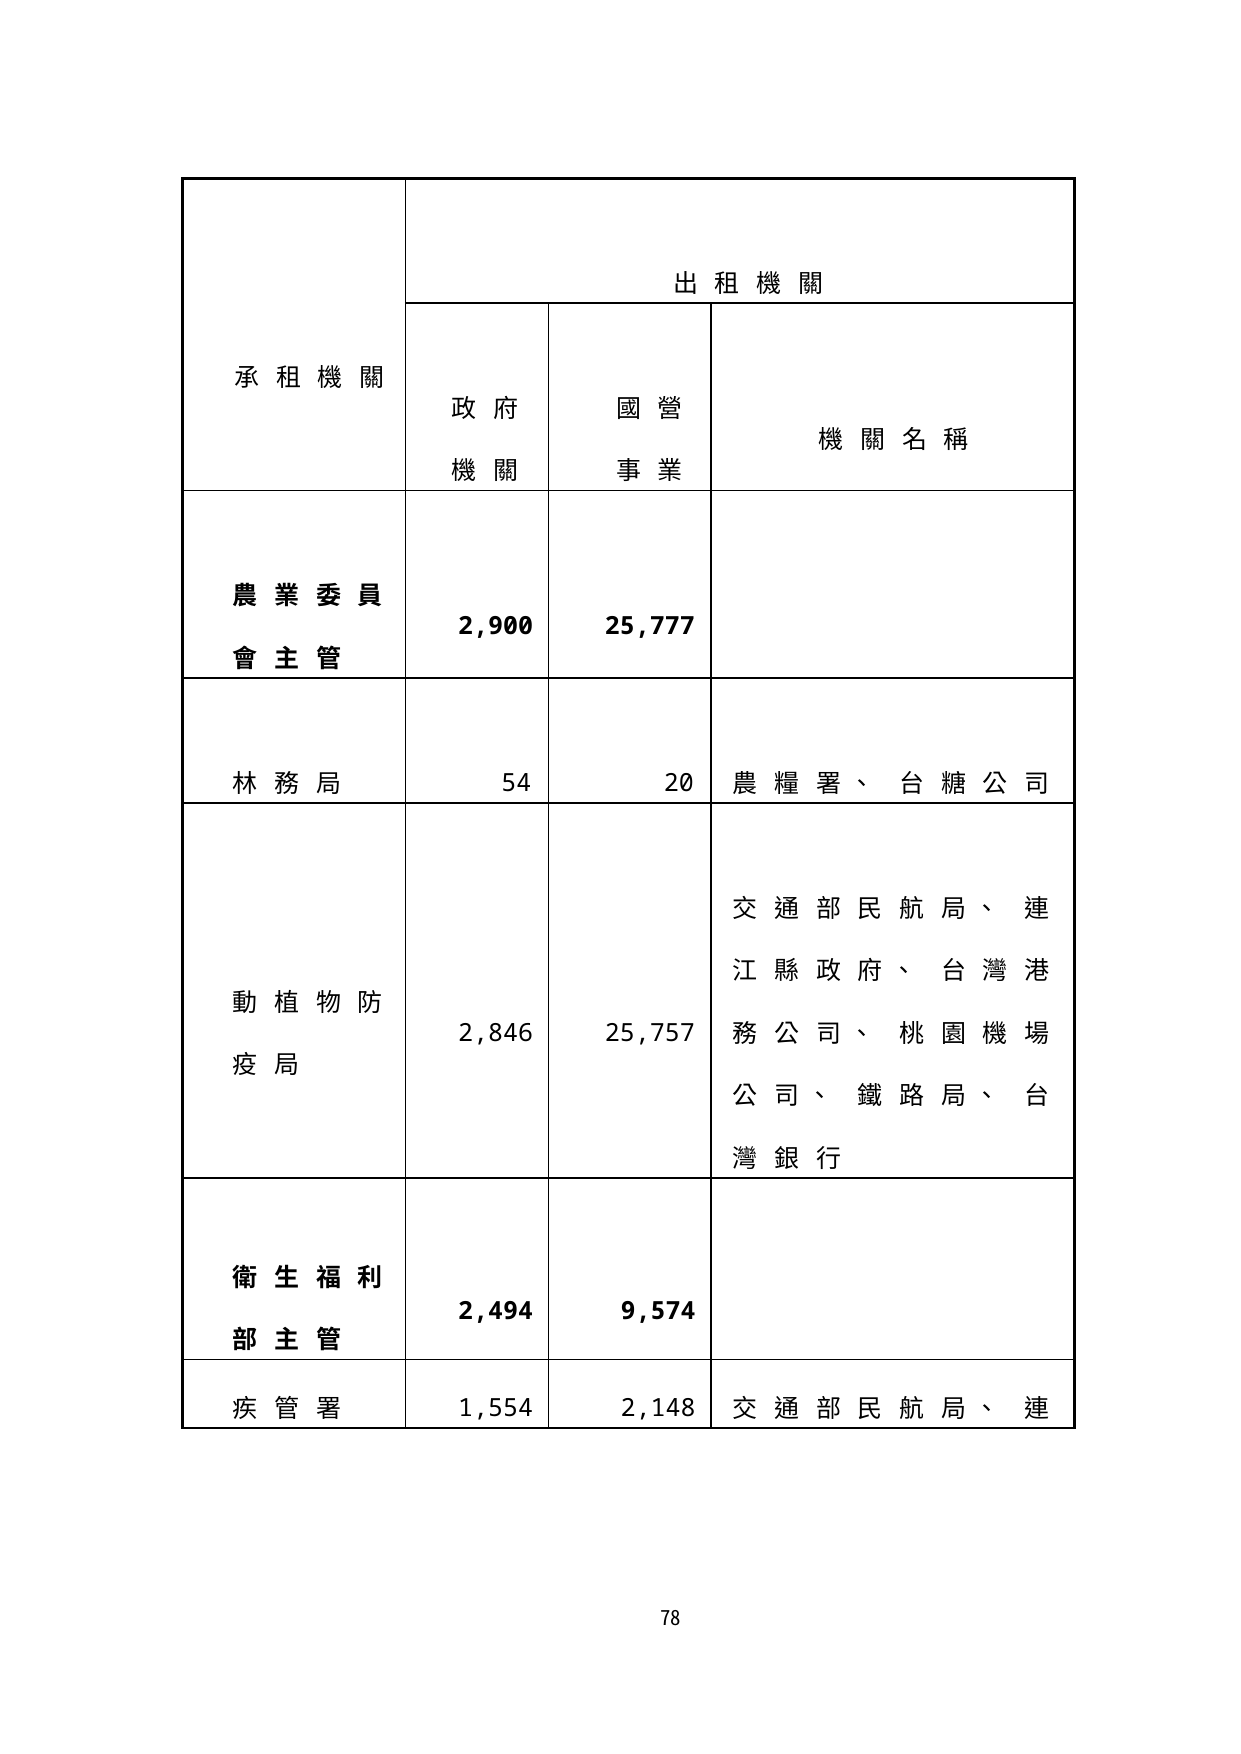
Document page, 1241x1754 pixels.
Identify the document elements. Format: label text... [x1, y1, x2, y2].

table_cell 國營事業 [549, 304, 710, 490]
table_cell [712, 491, 1073, 677]
table_cell 動植物防疫局 [184, 804, 405, 1177]
table_cell 機關名稱 [712, 304, 1073, 490]
table_cell 交通部民航局、連 [712, 1360, 1073, 1427]
table_cell 疾管署 [184, 1360, 405, 1427]
table_header 出租機關 [406, 180, 1073, 302]
table_cell 25,757 [549, 804, 710, 1177]
table_cell 20 [549, 679, 710, 802]
table_cell 1,554 [406, 1360, 548, 1427]
table_cell 交通部民航局、連江縣政府、台灣港務公司、桃園機場公司、鐵路局、台灣銀行 [712, 804, 1073, 1177]
table_cell 衛生福利部主管 [184, 1179, 405, 1358]
table_cell [712, 1179, 1073, 1358]
table_cell 政府機關 [406, 304, 548, 490]
table_cell 2,846 [406, 804, 548, 1177]
table_header 承租機關 [184, 180, 405, 490]
table_cell 54 [406, 679, 548, 802]
table_cell 林務局 [184, 679, 405, 802]
table_cell 2,148 [549, 1360, 710, 1427]
table_cell 農糧署、台糖公司 [712, 679, 1073, 802]
table_cell 2,494 [406, 1179, 548, 1358]
table_cell 農業委員會主管 [184, 491, 405, 677]
table_cell 25,777 [549, 491, 710, 677]
table_cell 2,900 [406, 491, 548, 677]
table_cell 9,574 [549, 1179, 710, 1358]
